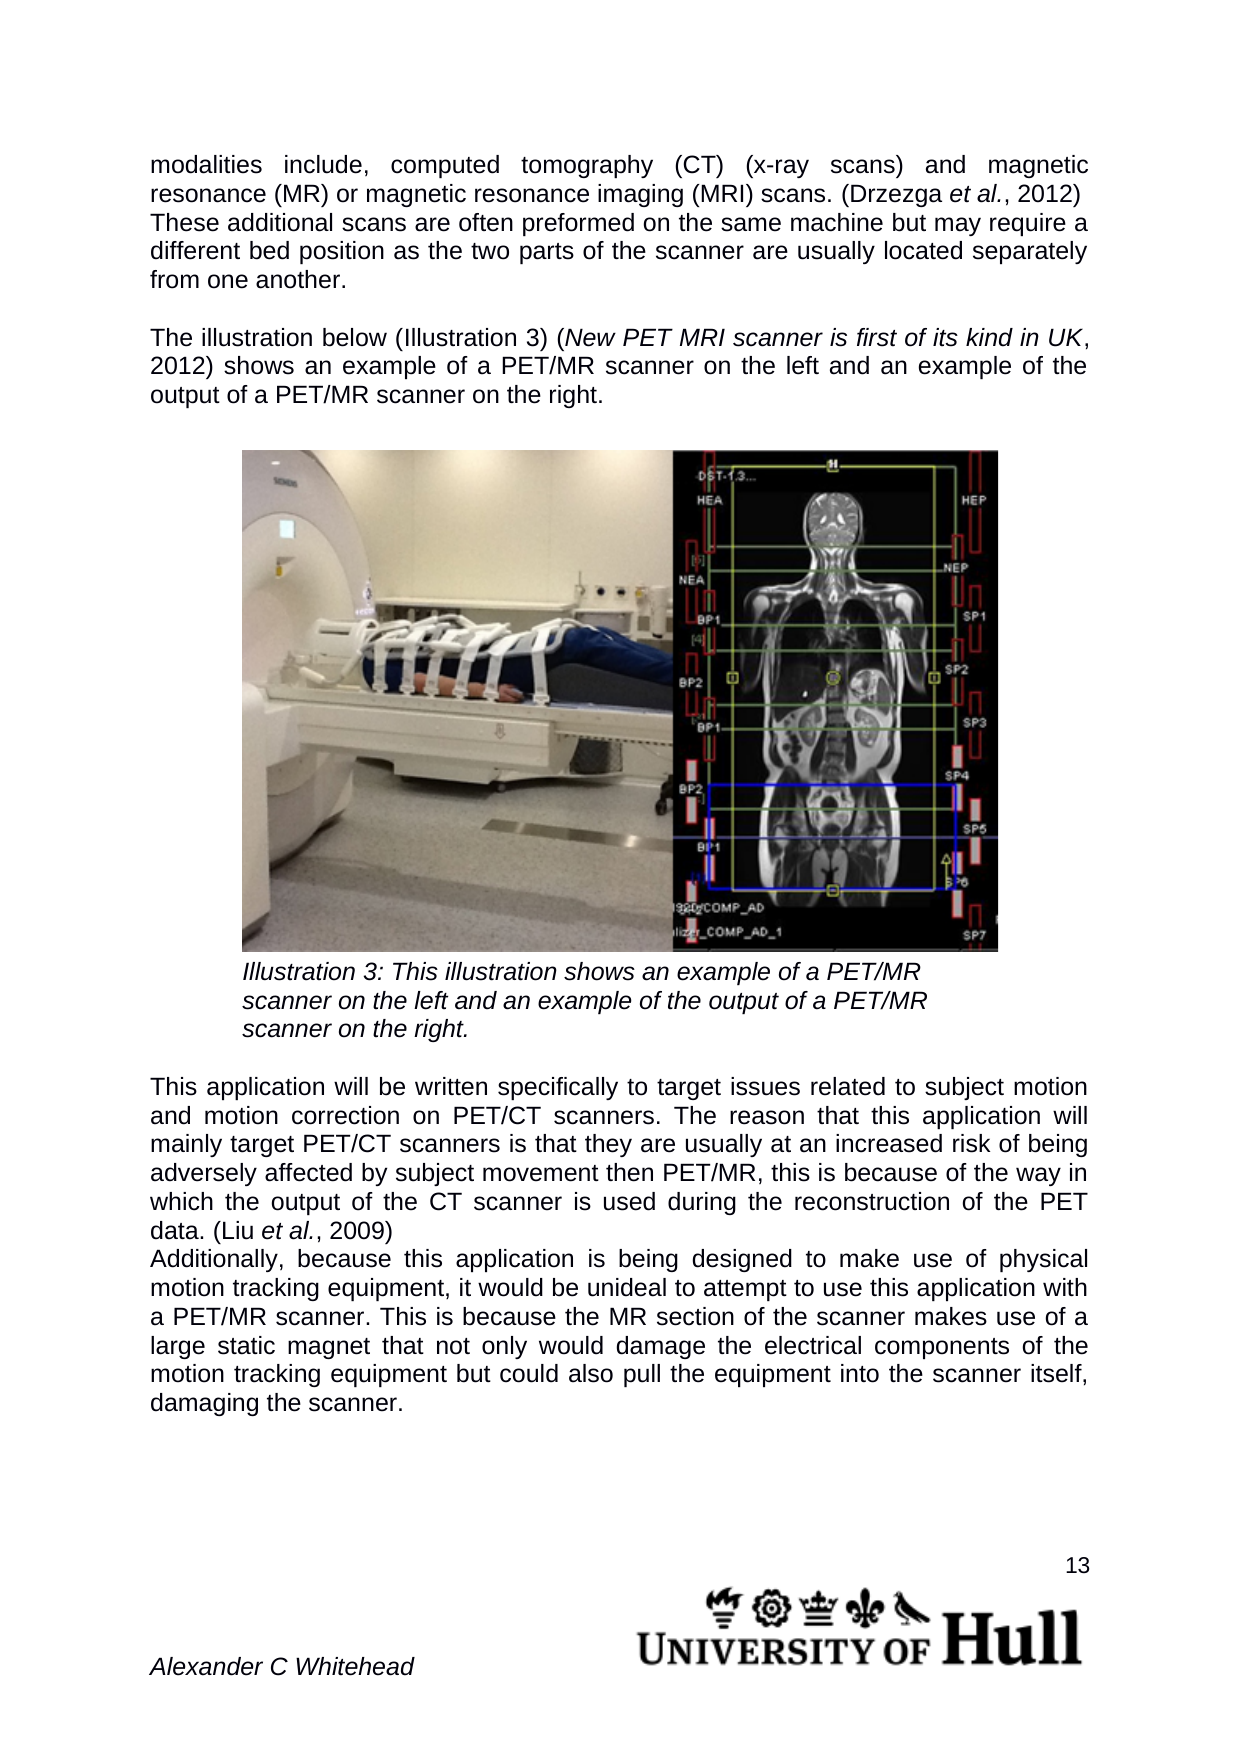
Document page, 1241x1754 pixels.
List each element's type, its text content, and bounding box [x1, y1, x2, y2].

text This application will be written specifically to target issues related to subject motion and motion correction on PET/CT scanners. The reason that this application will mainly target PET/CT scanners is that they are usually at an increased risk of being adversely affected by subject movement then PET/MR, this is because of the way in which the output of the CT scanner is used during the reconstruction of the PET data. (Liu et al., 2009) [150, 1072, 1090, 1244]
text Illustration 3: This illustration shows an example of a PET/MR scanner on the left and an example of the output of a PET/MR scanner on the right. [242, 952, 998, 1043]
picture [242, 450, 999, 952]
text modalities include, computed tomography (CT) (x-ray scans) and magnetic resonance (MR) or magnetic resonance imaging (MRI) scans. (Drzezga et al., 2012)⁠ [150, 150, 1090, 207]
text The illustration below (Illustration 3) (New PET MRI scanner is first of its kind in UK, 2012) shows an example of a PET/MR scanner on the left and an example of the output of a PET/MR scanner on the right. [150, 322, 1090, 409]
text Additionally, because this application is being designed to make use of physical motion tracking equipment, it would be unideal to attempt to use this application with a PET/MR scanner. This is because the MR section of the scanner makes use of a large static magnet that not only would damage the electrical components of the motion tracking equipment but could also pull the equipment into the scanner itself, damaging the scanner. [150, 1244, 1090, 1417]
picture [630, 1578, 1091, 1675]
text These additional scans are often preformed on the same machine but may require a different bed position as the two parts of the scanner are usually located separately from one another. [150, 207, 1090, 294]
